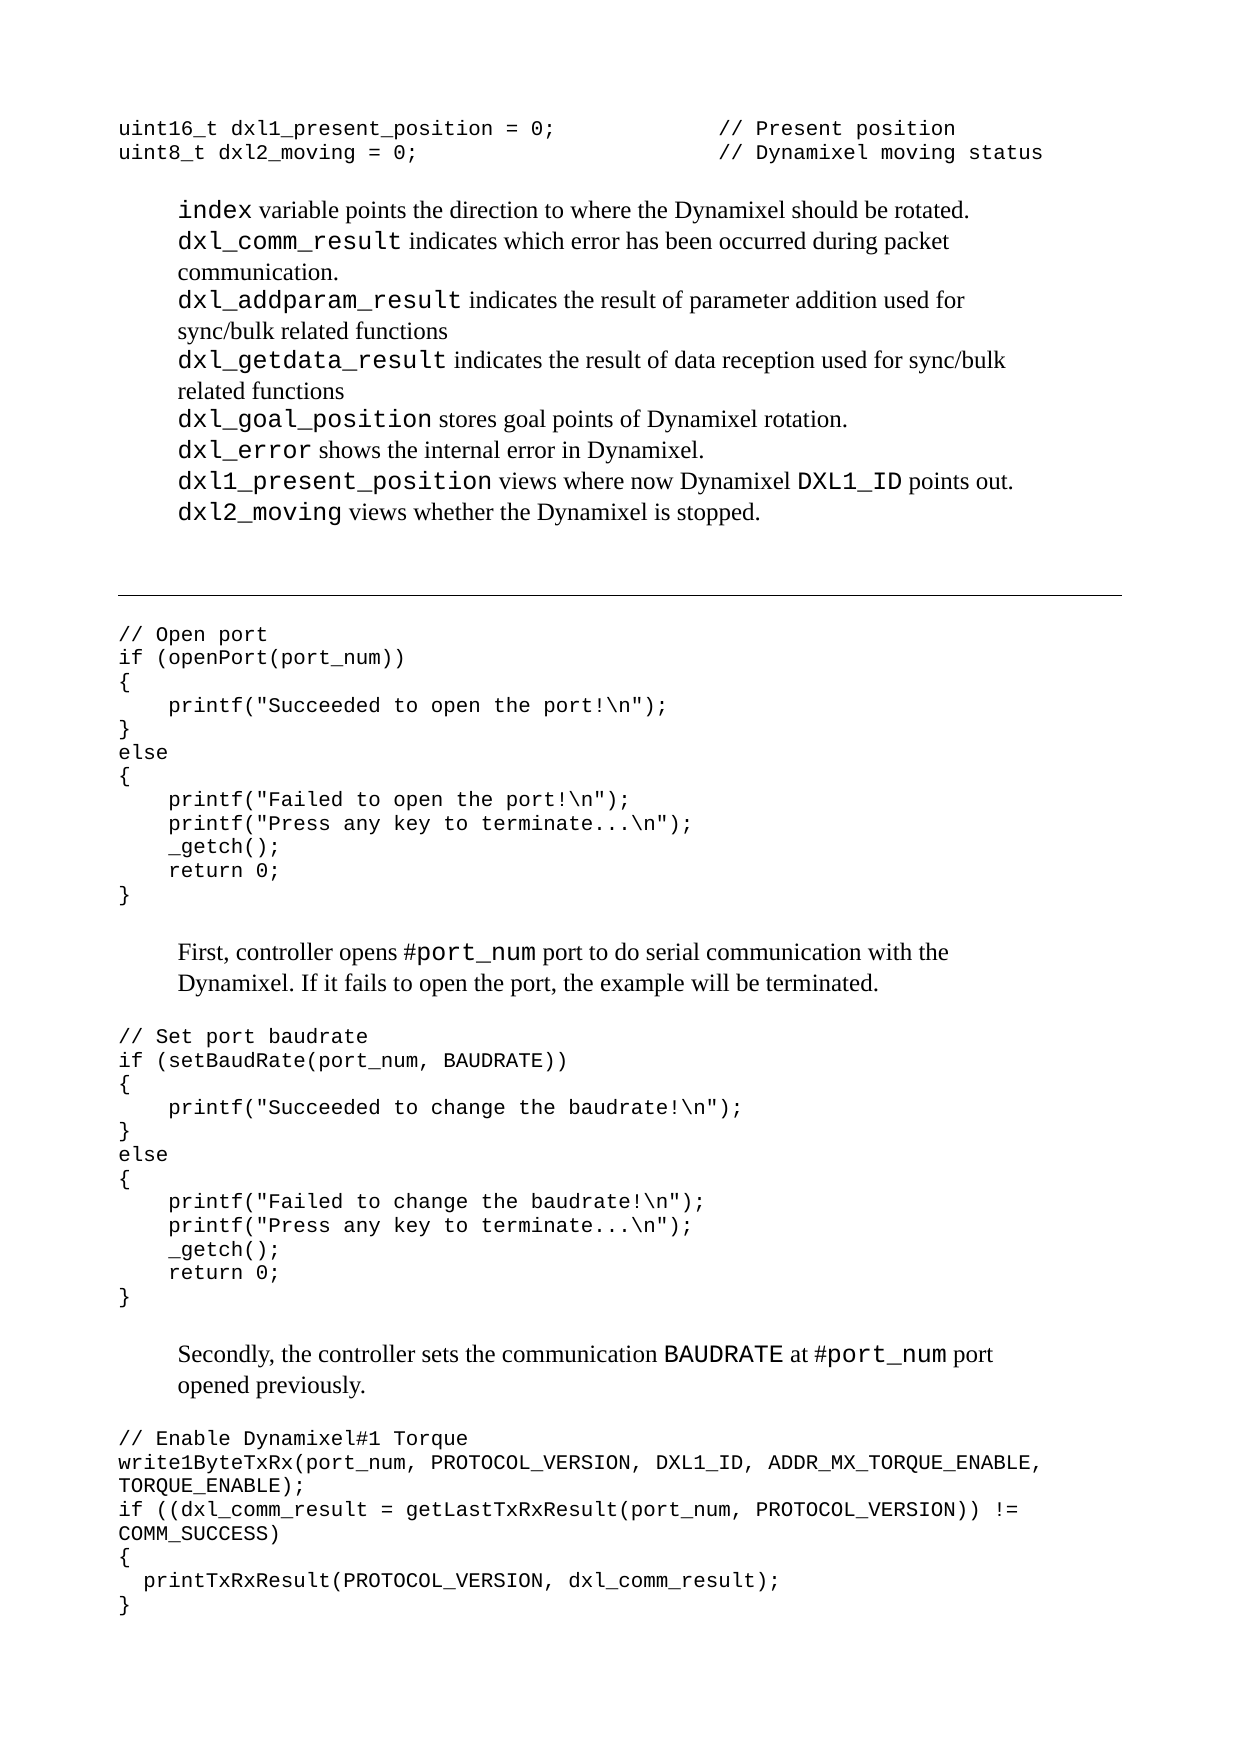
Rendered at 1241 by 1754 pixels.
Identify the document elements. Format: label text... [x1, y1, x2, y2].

text else [118, 1144, 1122, 1168]
text printf("Succeeded to open the port!\n"); [118, 694, 1122, 718]
text { [118, 766, 1122, 789]
text uint8_t dxl2_moving = 0; // Dynamixel moving status [118, 142, 1122, 165]
text printf("Succeeded to change the baudrate!\n"); [118, 1097, 1122, 1121]
text // Set port baudrate [118, 1026, 1122, 1049]
text { [118, 1168, 1122, 1191]
text printf("Failed to open the port!\n"); [118, 789, 1122, 813]
text { [118, 671, 1122, 694]
text Secondly, the controller sets the communication BAUDRATE at #port_num port opened previously. [177, 1339, 1063, 1399]
text } [118, 1286, 1122, 1310]
text _getch(); [118, 1239, 1122, 1262]
text printf("Press any key to terminate...\n"); [118, 1215, 1122, 1239]
text uint16_t dxl1_present_position = 0; // Present position [118, 118, 1122, 142]
text return 0; [118, 1262, 1122, 1286]
text printf("Press any key to terminate...\n"); [118, 813, 1122, 836]
text { [118, 1073, 1122, 1097]
text index variable points the direction to where the Dynamixel should be rotated. dxl_comm_result indicates which error has been occurred during packet communication. dxl_addparam_result indicates the result of parameter addition used for sync/bulk related functions dxl_getdata_result indicates the result of data reception used for sync/bulk related functions dxl_goal_position stores goal points of Dynamixel rotation. dxl_error shows the internal error in Dynamixel. dxl1_present_position views where now Dynamixel DXL1_ID points out. dxl2_moving views whether the Dynamixel is stopped. [177, 195, 1063, 528]
text } [118, 1121, 1122, 1144]
text return 0; [118, 860, 1122, 884]
text else [118, 742, 1122, 766]
text _getch(); [118, 836, 1122, 860]
text } [118, 1594, 1122, 1617]
text if ((dxl_comm_result = getLastTxRxResult(port_num, PROTOCOL_VERSION)) != COMM_SUCCESS) [118, 1499, 1122, 1546]
text } [118, 884, 1122, 907]
text printf("Failed to change the baudrate!\n"); [118, 1191, 1122, 1215]
text write1ByteTxRx(port_num, PROTOCOL_VERSION, DXL1_ID, ADDR_MX_TORQUE_ENABLE, TORQUE_ENABLE); [118, 1452, 1122, 1499]
text if (openPort(port_num)) [118, 647, 1122, 671]
text { [118, 1546, 1122, 1570]
text // Open port [118, 624, 1122, 647]
text printTxRxResult(PROTOCOL_VERSION, dxl_comm_result); [118, 1570, 1122, 1594]
text if (setBaudRate(port_num, BAUDRATE)) [118, 1049, 1122, 1073]
text First, controller opens #port_num port to do serial communication with the Dynamixel. If it fails to open the port, the example will be terminated. [177, 937, 1063, 996]
text } [118, 718, 1122, 742]
text // Enable Dynamixel#1 Torque [118, 1428, 1122, 1452]
